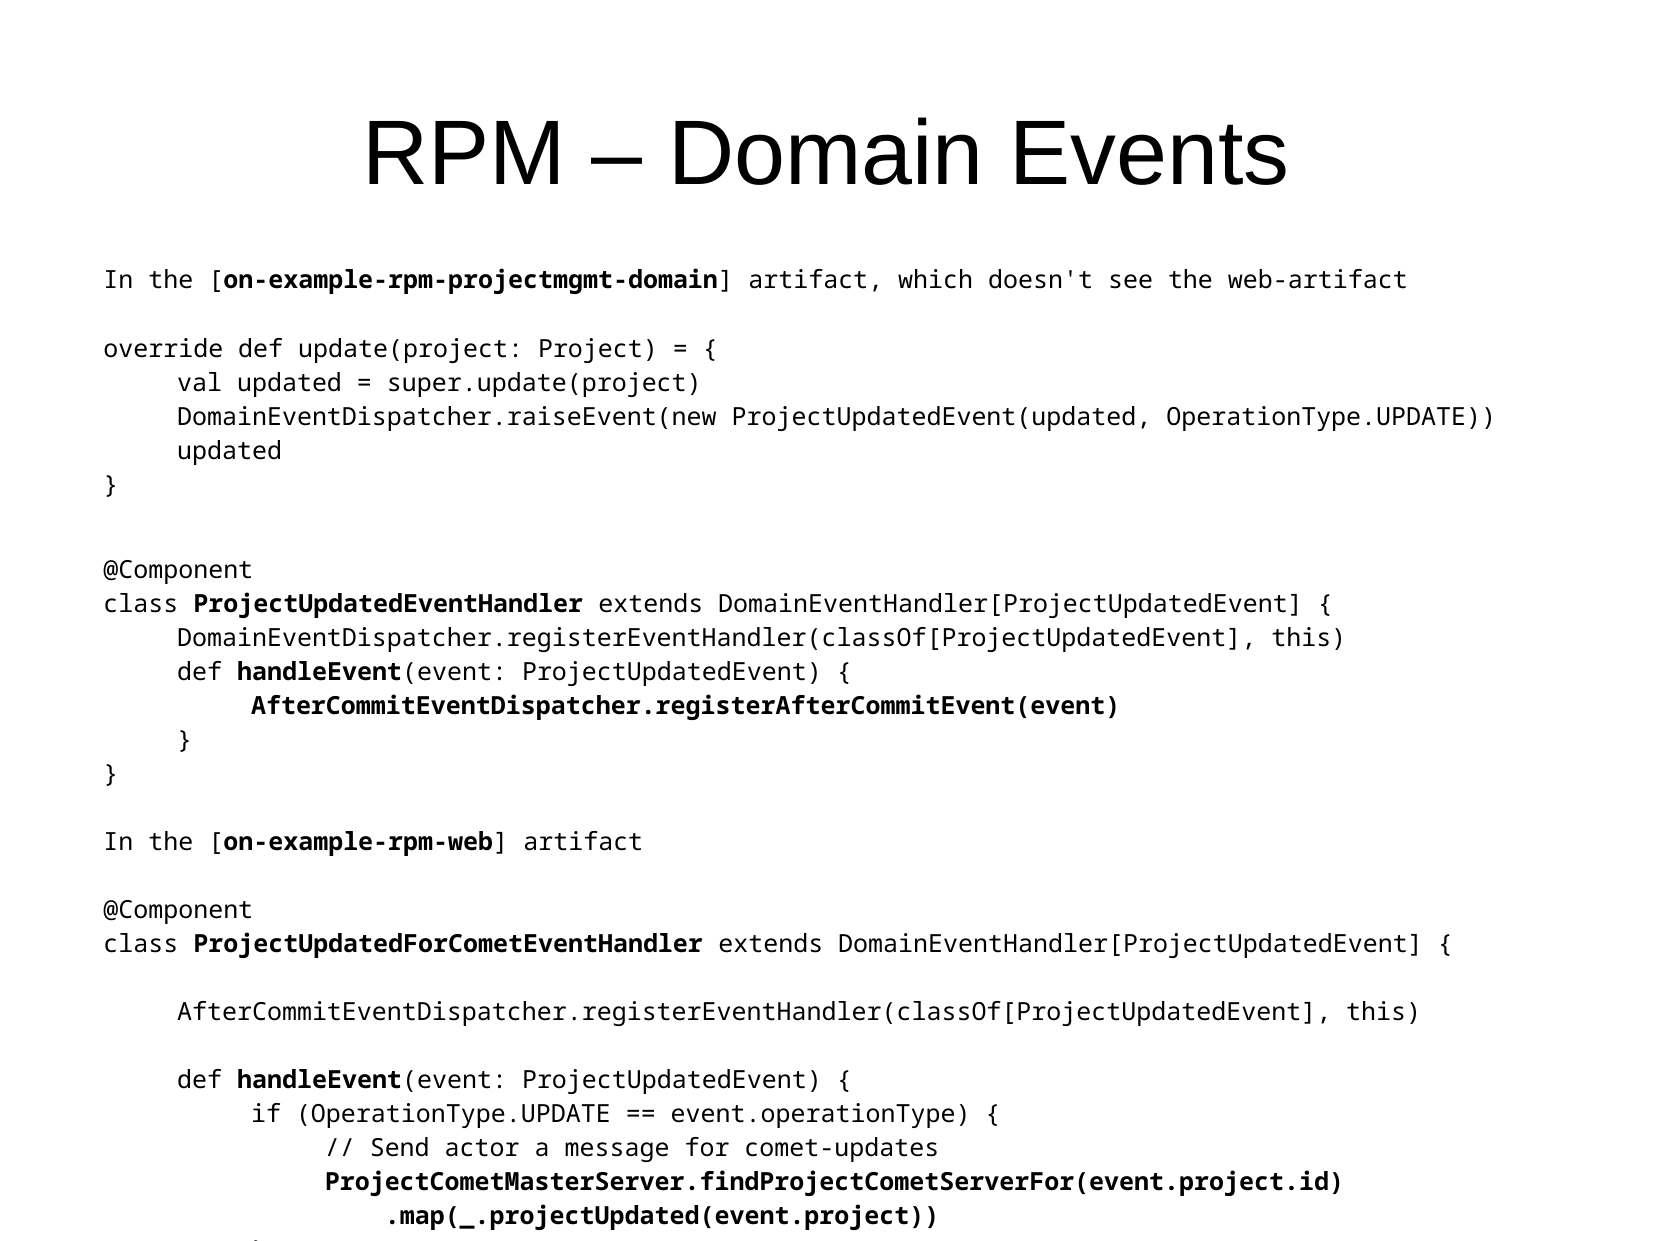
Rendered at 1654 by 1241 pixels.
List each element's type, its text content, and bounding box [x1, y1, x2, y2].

text_box In the [on-example-rpm-projectmgmt-domain] artifact, which doesn't see the web-artifact override def update(project: Project) = { val updated = super.update(project) DomainEventDispatcher.raiseEvent(new ProjectUpdatedEvent(updated, OperationType.UPDATE)) updated } @Component class ProjectUpdatedEventHandler extends DomainEventHandler[ProjectUpdatedEvent] { DomainEventDispatcher.registerEventHandler(classOf[ProjectUpdatedEvent], this) def handleEvent(event: ProjectUpdatedEvent) { AfterCommitEventDispatcher.registerAfterCommitEvent(event) } } In the [on-example-rpm-web] artifact @Component class ProjectUpdatedForCometEventHandler extends DomainEventHandler[ProjectUpdatedEvent] { AfterCommitEventDispatcher.registerEventHandler(classOf[ProjectUpdatedEvent], this) def handleEvent(event: ProjectUpdatedEvent) { if (OperationType.UPDATE == event.operationType) { // Send actor a message for comet-updates ProjectCometMasterServer.findProjectCometServerFor(event.project.id) .map(_.projectUpdated(event.project)) } } } [88, 254, 1533, 1192]
title RPM – Domain Events [82, 49, 1571, 257]
